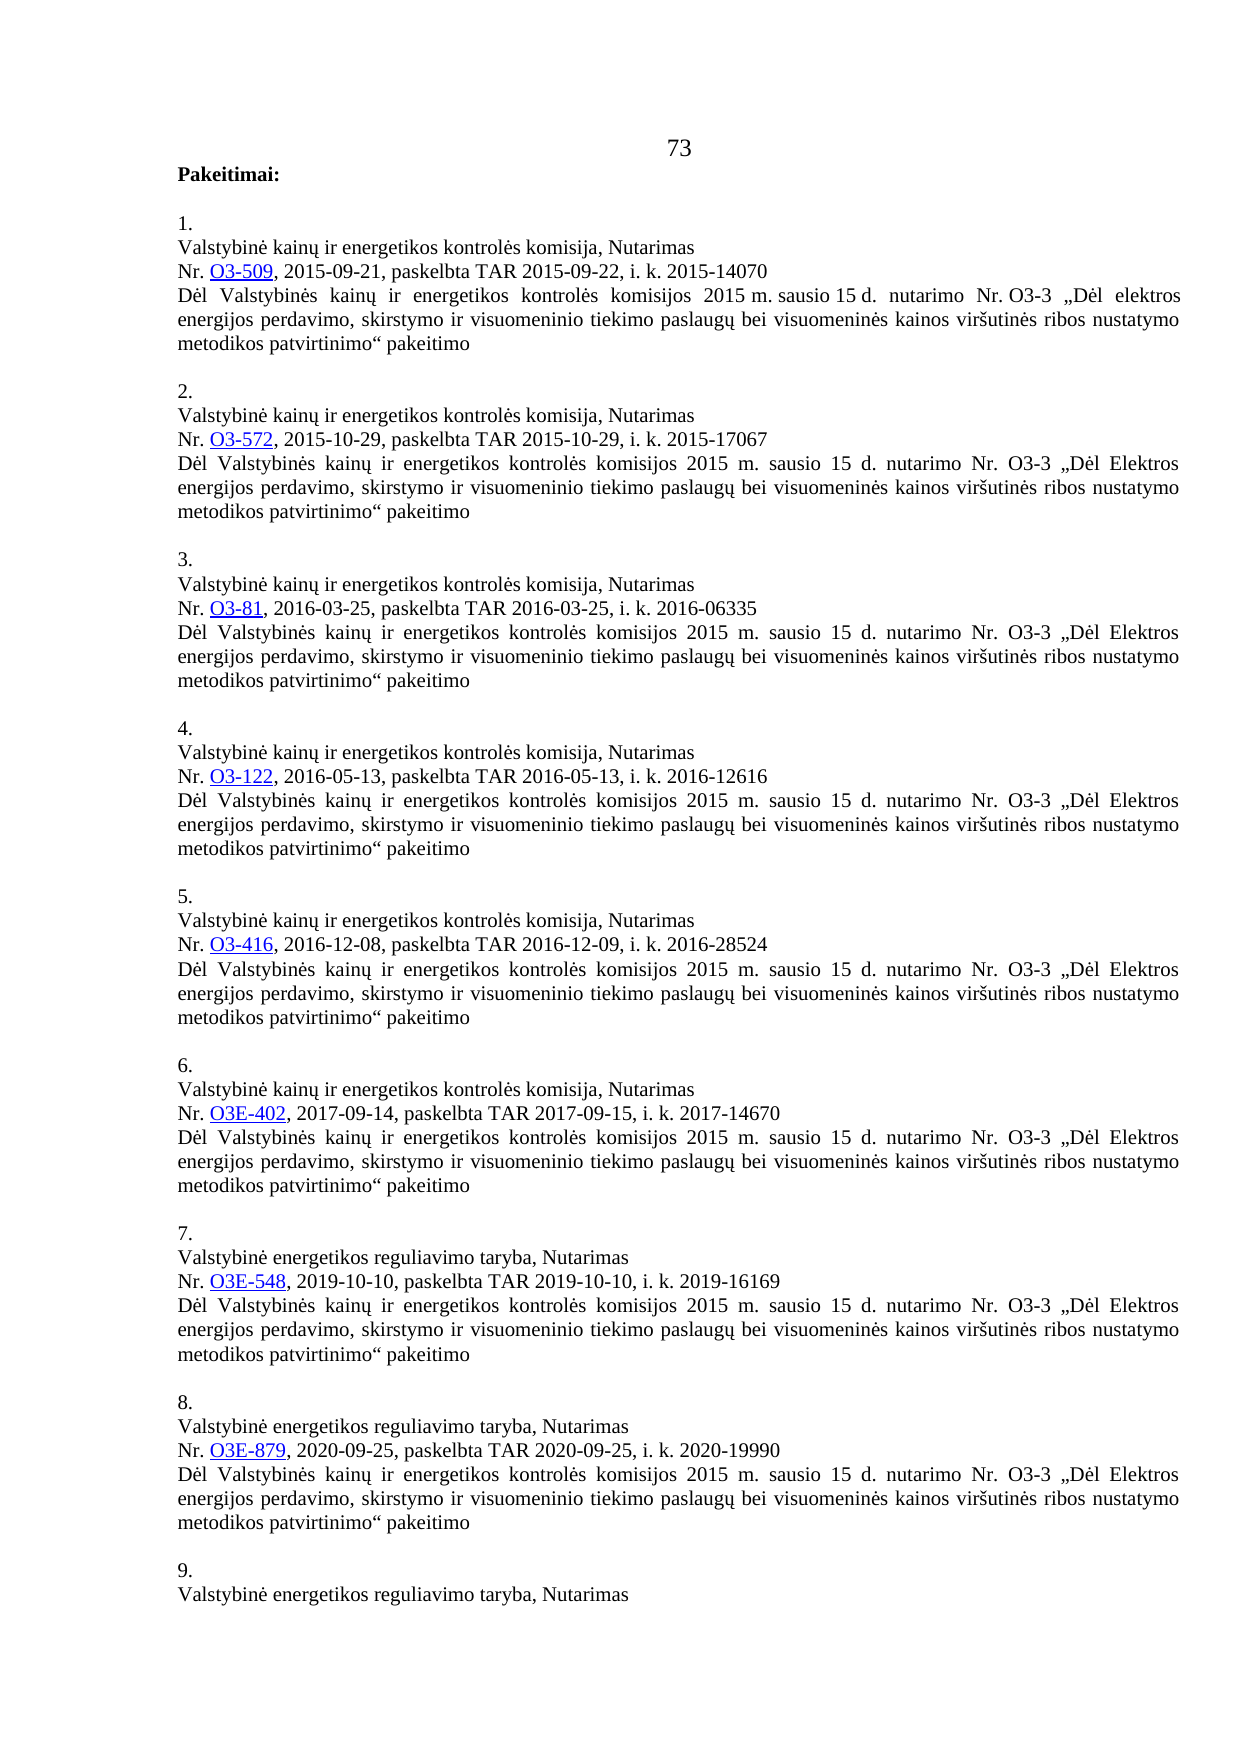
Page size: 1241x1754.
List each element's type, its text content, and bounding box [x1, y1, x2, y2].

text Dėl Valstybinės kainų ir energetikos kontrolės komisijos 2015 m. sausio 15 d. nutarimo Nr. O3-3 „Dėl Elektros energijos perdavimo, skirstymo ir visuomeninio tiekimo paslaugų bei visuomeninės kainos viršutinės ribos nustatymo metodikos patvirtinimo“ pakeitimo [177, 788, 1181, 860]
text Dėl Valstybinės kainų ir energetikos kontrolės komisijos 2015 m. sausio 15 d. nutarimo Nr. O3-3 „Dėl Elektros energijos perdavimo, skirstymo ir visuomeninio tiekimo paslaugų bei visuomeninės kainos viršutinės ribos nustatymo metodikos patvirtinimo“ pakeitimo [177, 956, 1181, 1029]
text Valstybinė kainų ir energetikos kontrolės komisija, Nutarimas [177, 908, 1181, 932]
text Valstybinė kainų ir energetikos kontrolės komisija, Nutarimas [177, 403, 1181, 427]
text Dėl Valstybinės kainų ir energetikos kontrolės komisijos 2015 m. sausio 15 d. nutarimo Nr. O3-3 „Dėl Elektros energijos perdavimo, skirstymo ir visuomeninio tiekimo paslaugų bei visuomeninės kainos viršutinės ribos nustatymo metodikos patvirtinimo“ pakeitimo [177, 1125, 1181, 1197]
text 5. [177, 884, 1181, 908]
text Nr. O3E-879, 2020-09-25, paskelbta TAR 2020-09-25, i. k. 2020-19990 [177, 1438, 1181, 1462]
text Nr. O3E-402, 2017-09-14, paskelbta TAR 2017-09-15, i. k. 2017-14670 [177, 1101, 1181, 1125]
text Nr. O3-416, 2016-12-08, paskelbta TAR 2016-12-09, i. k. 2016-28524 [177, 932, 1181, 956]
text Valstybinė energetikos reguliavimo taryba, Nutarimas [177, 1582, 1181, 1606]
text Nr. O3-509, 2015-09-21, paskelbta TAR 2015-09-22, i. k. 2015-14070 [177, 259, 1181, 283]
text Nr. O3-81, 2016-03-25, paskelbta TAR 2016-03-25, i. k. 2016-06335 [177, 596, 1181, 619]
text Valstybinė kainų ir energetikos kontrolės komisija, Nutarimas [177, 740, 1181, 764]
text Valstybinė energetikos reguliavimo taryba, Nutarimas [177, 1414, 1181, 1438]
text 4. [177, 716, 1181, 740]
text Pakeitimai: [177, 162, 1181, 186]
text Nr. O3-572, 2015-10-29, paskelbta TAR 2015-10-29, i. k. 2015-17067 [177, 427, 1181, 451]
text Valstybinė kainų ir energetikos kontrolės komisija, Nutarimas [177, 1077, 1181, 1101]
text Dėl Valstybinės kainų ir energetikos kontrolės komisijos 2015 m. sausio 15 d. nutarimo Nr. O3-3 „Dėl elektros energijos perdavimo, skirstymo ir visuomeninio tiekimo paslaugų bei visuomeninės kainos viršutinės ribos nustatymo metodikos patvirtinimo“ pakeitimo [177, 283, 1181, 355]
text Dėl Valstybinės kainų ir energetikos kontrolės komisijos 2015 m. sausio 15 d. nutarimo Nr. O3-3 „Dėl Elektros energijos perdavimo, skirstymo ir visuomeninio tiekimo paslaugų bei visuomeninės kainos viršutinės ribos nustatymo metodikos patvirtinimo“ pakeitimo [177, 1462, 1181, 1534]
text Nr. O3E-548, 2019-10-10, paskelbta TAR 2019-10-10, i. k. 2019-16169 [177, 1269, 1181, 1293]
text Dėl Valstybinės kainų ir energetikos kontrolės komisijos 2015 m. sausio 15 d. nutarimo Nr. O3-3 „Dėl Elektros energijos perdavimo, skirstymo ir visuomeninio tiekimo paslaugų bei visuomeninės kainos viršutinės ribos nustatymo metodikos patvirtinimo“ pakeitimo [177, 619, 1181, 692]
text Dėl Valstybinės kainų ir energetikos kontrolės komisijos 2015 m. sausio 15 d. nutarimo Nr. O3-3 „Dėl Elektros energijos perdavimo, skirstymo ir visuomeninio tiekimo paslaugų bei visuomeninės kainos viršutinės ribos nustatymo metodikos patvirtinimo“ pakeitimo [177, 451, 1181, 523]
text Valstybinė kainų ir energetikos kontrolės komisija, Nutarimas [177, 571, 1181, 596]
text 3. [177, 547, 1181, 571]
text 6. [177, 1053, 1181, 1077]
text Valstybinė kainų ir energetikos kontrolės komisija, Nutarimas [177, 234, 1181, 259]
text Dėl Valstybinės kainų ir energetikos kontrolės komisijos 2015 m. sausio 15 d. nutarimo Nr. O3-3 „Dėl Elektros energijos perdavimo, skirstymo ir visuomeninio tiekimo paslaugų bei visuomeninės kainos viršutinės ribos nustatymo metodikos patvirtinimo“ pakeitimo [177, 1293, 1181, 1366]
text 7. [177, 1221, 1181, 1245]
text Valstybinė energetikos reguliavimo taryba, Nutarimas [177, 1245, 1181, 1269]
text Nr. O3-122, 2016-05-13, paskelbta TAR 2016-05-13, i. k. 2016-12616 [177, 764, 1181, 788]
text 1. [177, 211, 1181, 234]
text 8. [177, 1389, 1181, 1414]
text 2. [177, 379, 1181, 403]
text 9. [177, 1558, 1181, 1582]
